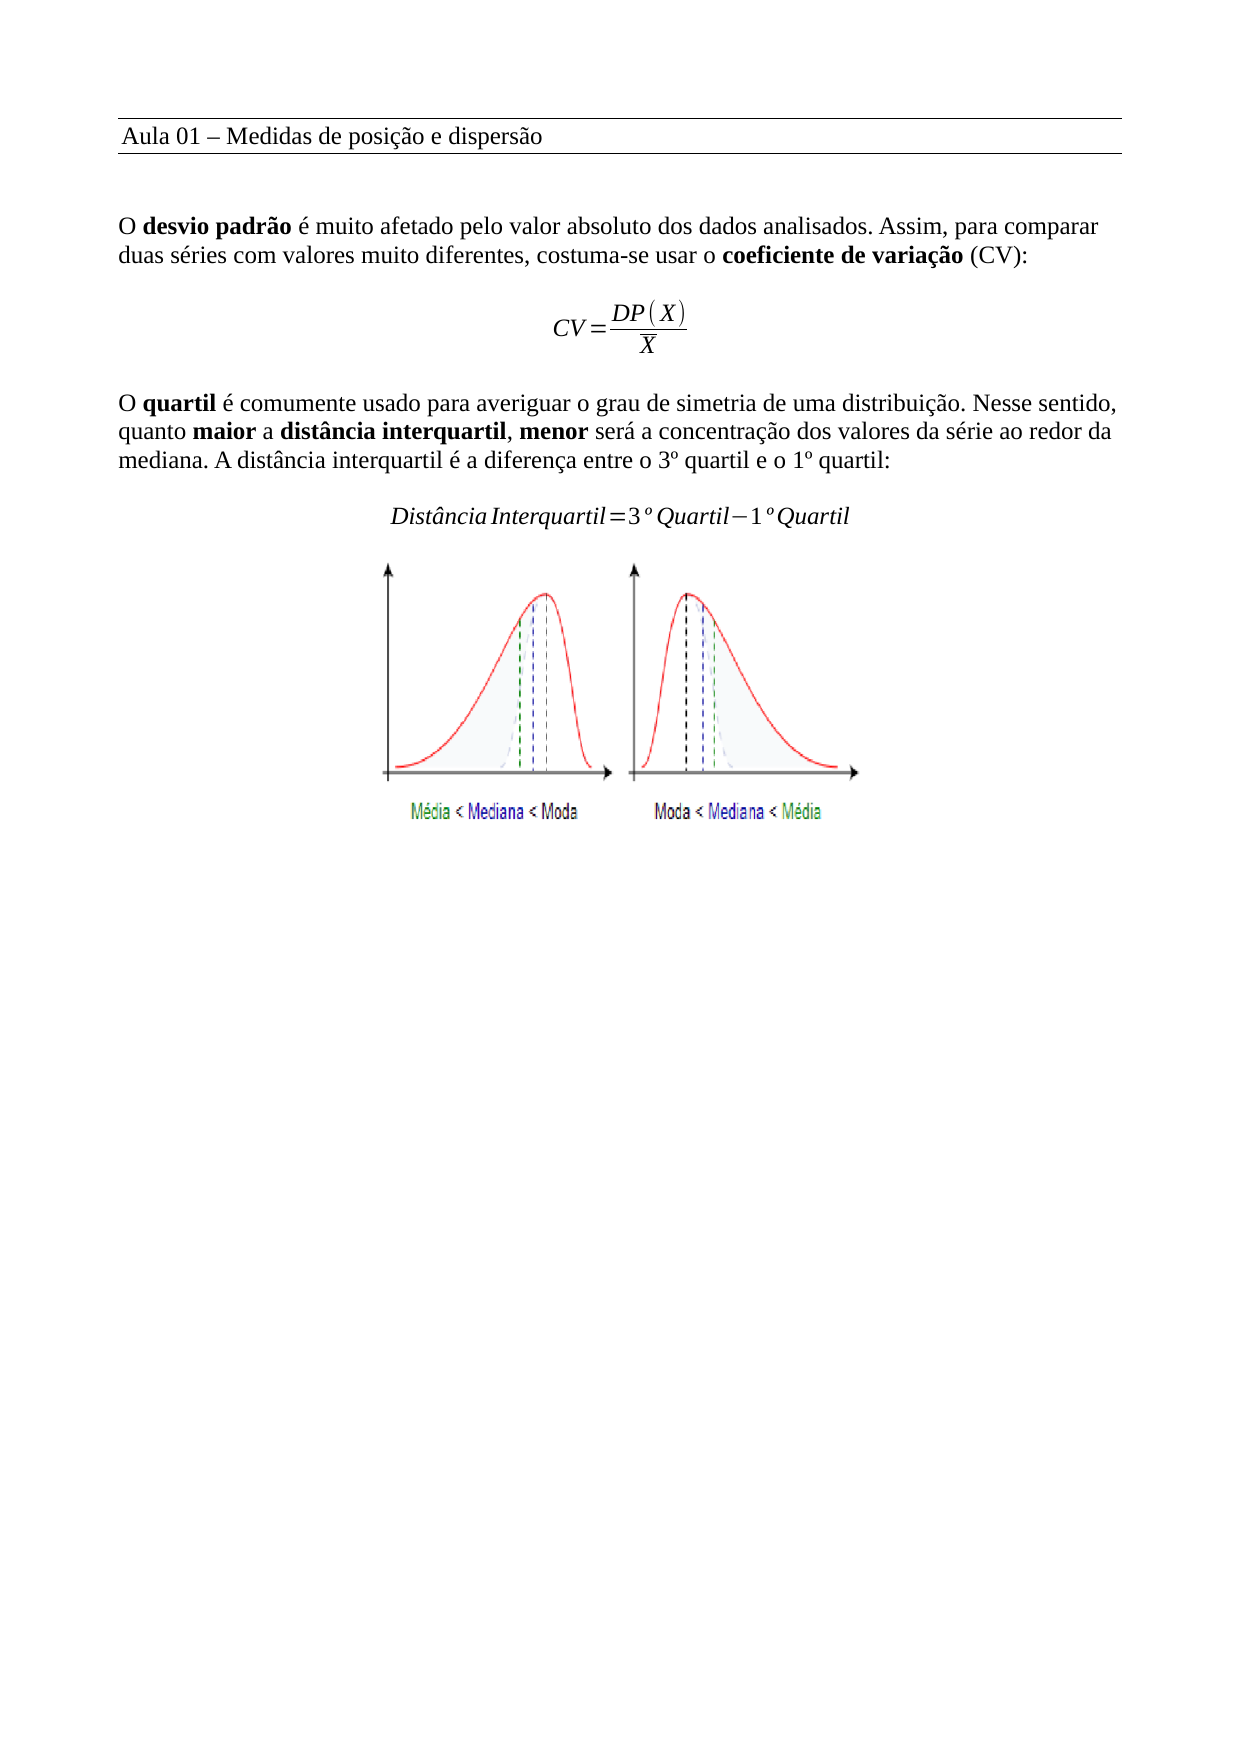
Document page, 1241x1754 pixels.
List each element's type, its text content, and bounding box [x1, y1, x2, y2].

text O desvio padrão é muito afetado pelo valor absoluto dos dados analisados. Assim, para comparar duas séries com valores muito diferentes, costuma-se usar o coeficiente de variação (CV): [118, 211, 1122, 269]
text O quartil é comumente usado para averiguar o grau de simetria de uma distribuição. Nesse sentido, quanto maior a distância interquartil, menor será a concentração dos valores da série ao redor da mediana. A distância interquartil é a diferença entre o 3º quartil e o 1º quartil: [118, 388, 1122, 474]
picture [380, 558, 861, 823]
